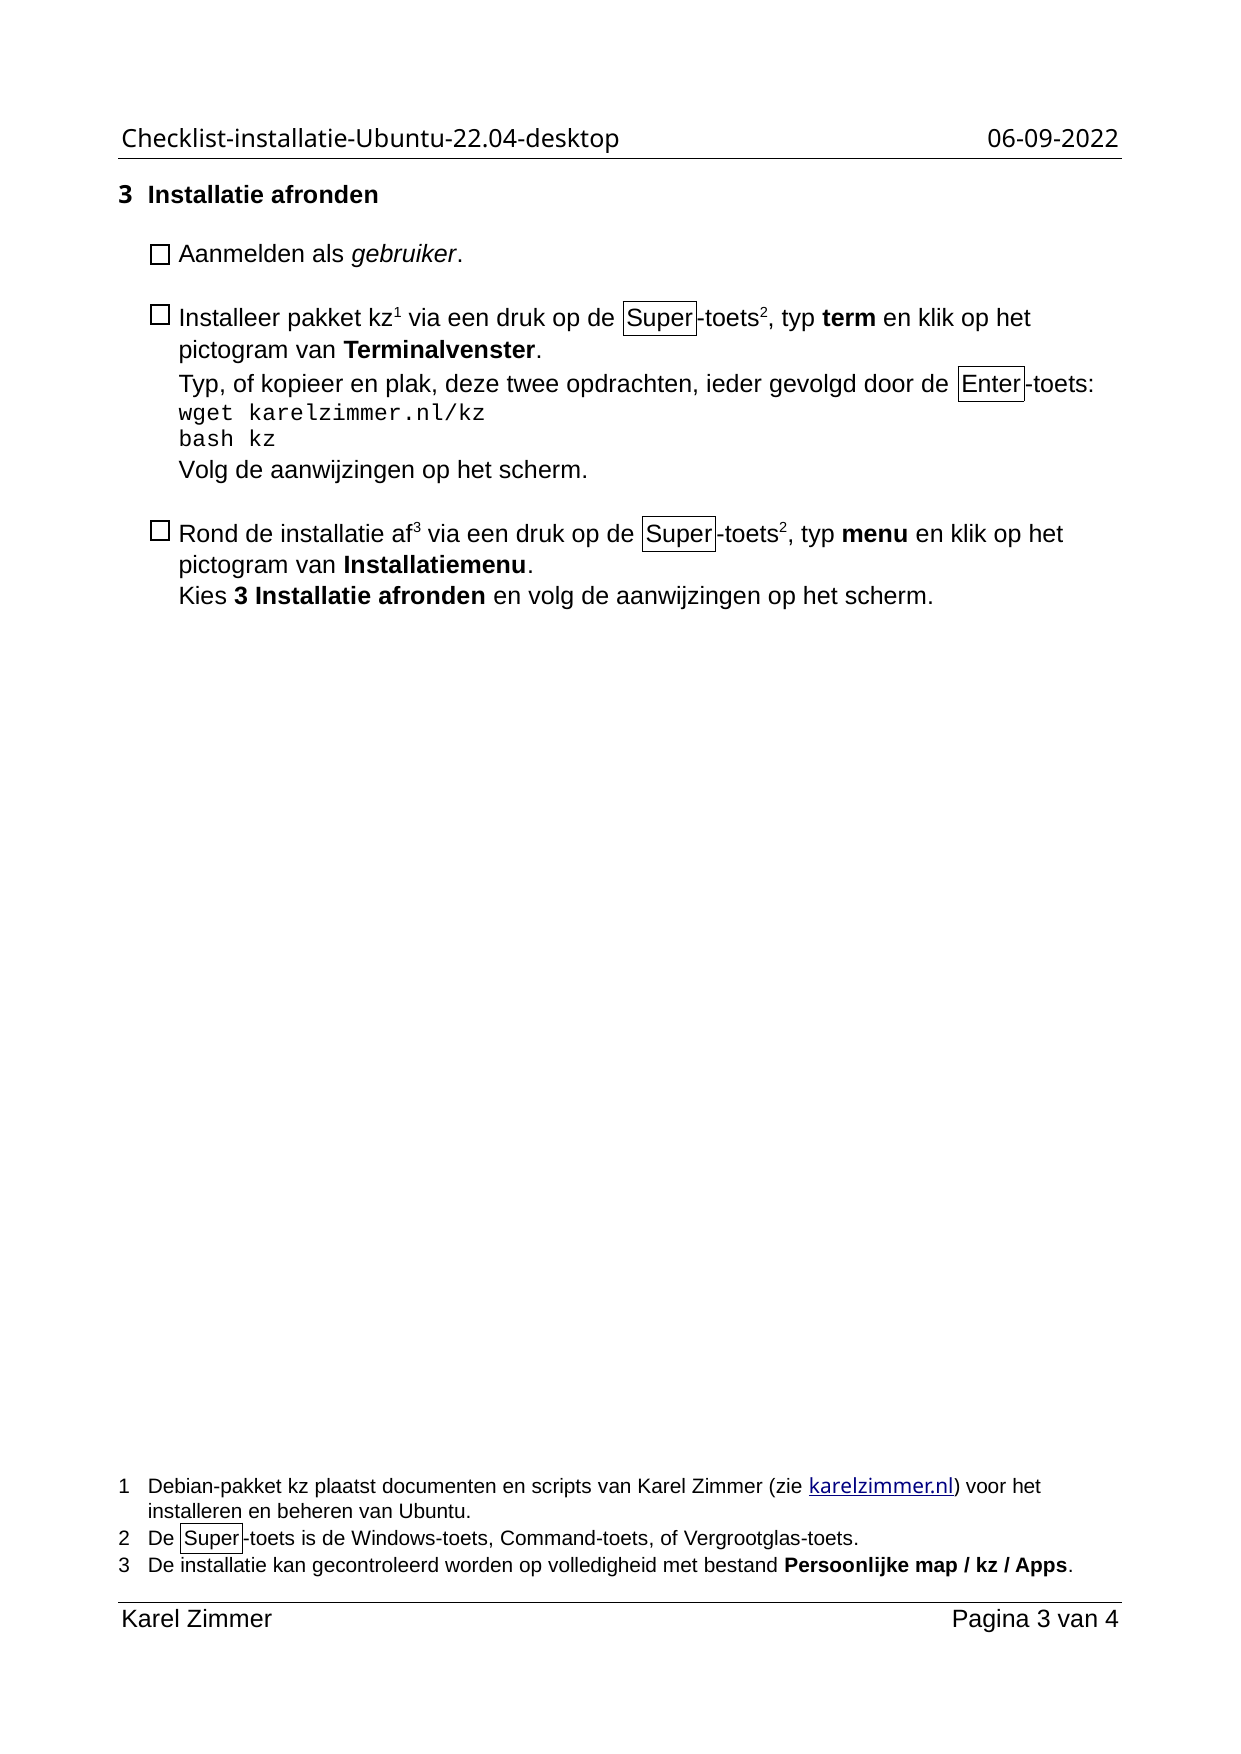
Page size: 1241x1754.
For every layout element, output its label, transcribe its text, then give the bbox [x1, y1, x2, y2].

table_cell [141, 485, 177, 515]
table_cell Kies 3 Installatie afronden en volg de aanwijzingen op het scherm. [177, 581, 1121, 611]
list Installatie afronden [118, 177, 1122, 211]
table_cell [141, 300, 177, 365]
table_cell [177, 485, 1121, 515]
table_cell Volg de aanwijzingen op het scherm. [177, 455, 1121, 485]
table_cell [141, 455, 177, 485]
table_header [141, 239, 177, 269]
table_header Aanmelden als gebruiker. [177, 239, 1121, 269]
table_cell Typ, of kopieer en plak, deze twee opdrachten, ieder gevolgd door de Enter-toets: wget karelzimmer.nl/kz bash kz [177, 365, 1121, 454]
table_cell [141, 269, 177, 300]
table_cell [141, 581, 177, 611]
table_cell Rond de installatie af via een druk op de Super-toets2, typ menu en klik op het pictogram van Installatiemenu. [177, 515, 1121, 581]
table_cell Installeer pakket kz via een druk op de Super-toets, typ term en klik op het pictogram van Terminalvenster. [177, 300, 1121, 365]
table_cell [141, 365, 177, 454]
table_cell [177, 269, 1121, 300]
table_cell [141, 515, 177, 581]
